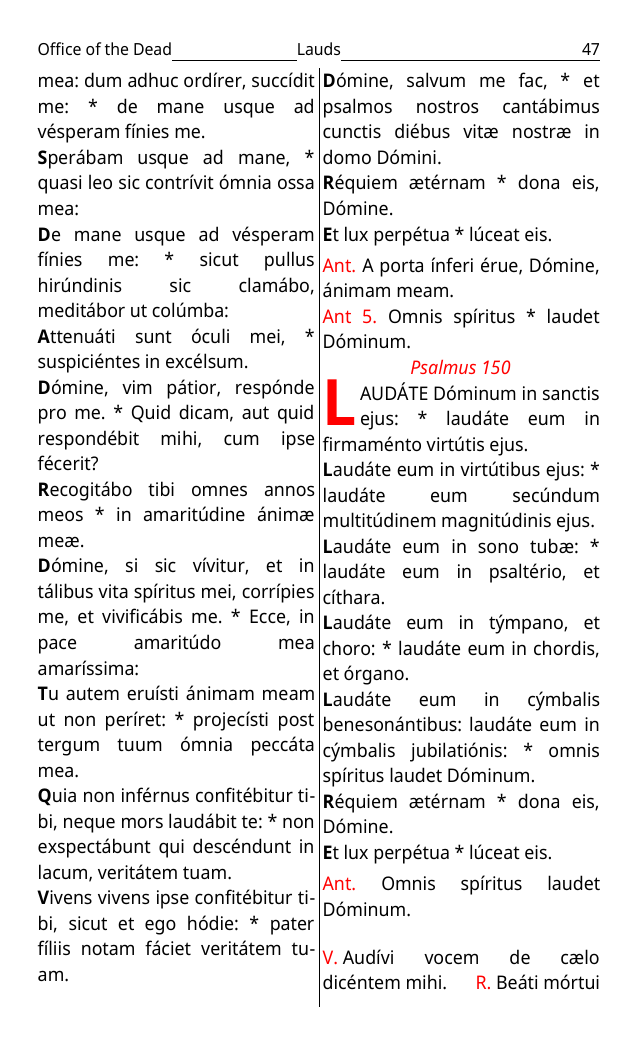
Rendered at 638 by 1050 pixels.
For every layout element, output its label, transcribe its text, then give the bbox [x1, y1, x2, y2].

text De mane usque ad vésperam fínies me: * sicut pullus hirúndinis sic clamábo, meditábor ut colúmba: [37, 221, 315, 323]
text LAUDÁTE Dóminum in sanctis ejus: * laudáte eum in firmaménto virtútis ejus. Laudáte eum in virtútibus ejus: * laudáte eum secúndum multitúdinem magnitúdinis ejus. [322, 380, 600, 533]
text Réquiem ætérnam * dona eis, Dómine. [322, 170, 600, 221]
text Laudáte eum in cýmbalis benesonántibus: laudáte eum in cýmbalis jubilatiónis: * omnis spíritus laudet Dóminum. [322, 686, 600, 788]
text Ant 5. Omnis spíritus * laudet Dóminum. [322, 303, 600, 354]
text Et lux perpétua * lúceat eis. [322, 839, 600, 865]
text Vivens vivens ipse confitébitur ti­bi, sicut et ego hódie: * pater fíliis notam fáciet veritátem tu­am. [37, 884, 315, 987]
text mea: dum adhuc ordírer, succídit me: * de mane usque ad vésperam fínies me. [37, 68, 315, 144]
text Dómine, salvum me fac, * et psalmos nostros cantábimus cunctis diébus vitæ nostræ in domo Dómini. [322, 68, 600, 170]
text Ant. Omnis spíritus laudet Dóminum. [322, 870, 600, 921]
text Dómine, si sic vívitur, et in tálibus vita spíritus mei, corrípies me, et vivificábis me. * Ecce, in pace amaritúdo mea amaríssima: [37, 553, 315, 680]
text Laudáte eum in sono tubæ: * laudáte eum in psaltério, et cíthara. [322, 533, 600, 609]
text Tu autem eruísti ánimam me­am ut non períret: * projecísti post tergum tu­um ómnia peccáta mea. [37, 680, 315, 782]
text Quia non inférnus confitébitur ti­bi, neque mors laudábit te: * non exspectábunt qui descéndunt in lacum, veritátem tu­am. [37, 782, 315, 884]
text Laudáte eum in týmpano, et choro: * laudáte eum in chordis, et órgano. [322, 609, 600, 686]
text Ant. A porta ínferi érue, Dómine, ánimam me­am. [322, 252, 600, 303]
text Dómine, vim pátior, respónde pro me. * Quid dicam, aut quid respondébit mi­hi, cum ipse fécerit? [37, 374, 315, 476]
text Réquiem ætérnam * dona eis, Dómine. [322, 788, 600, 839]
text V. Audívi vocem de cælo dicéntem mi­hi. R. Beáti mórtui [322, 944, 600, 995]
text Psalmus 150 [322, 354, 600, 380]
text Attenuáti sunt óculi mei, * suspiciéntes in excélsum. [37, 323, 315, 374]
text Et lux perpétua * lúceat eis. [322, 221, 600, 246]
text Recogitábo ti­bi omnes annos meos * in amaritúdine ánimæ meæ. [37, 476, 315, 553]
text Sperábam usque ad mane, * quasi leo sic contrívit ómnia ossa mea: [37, 144, 315, 221]
